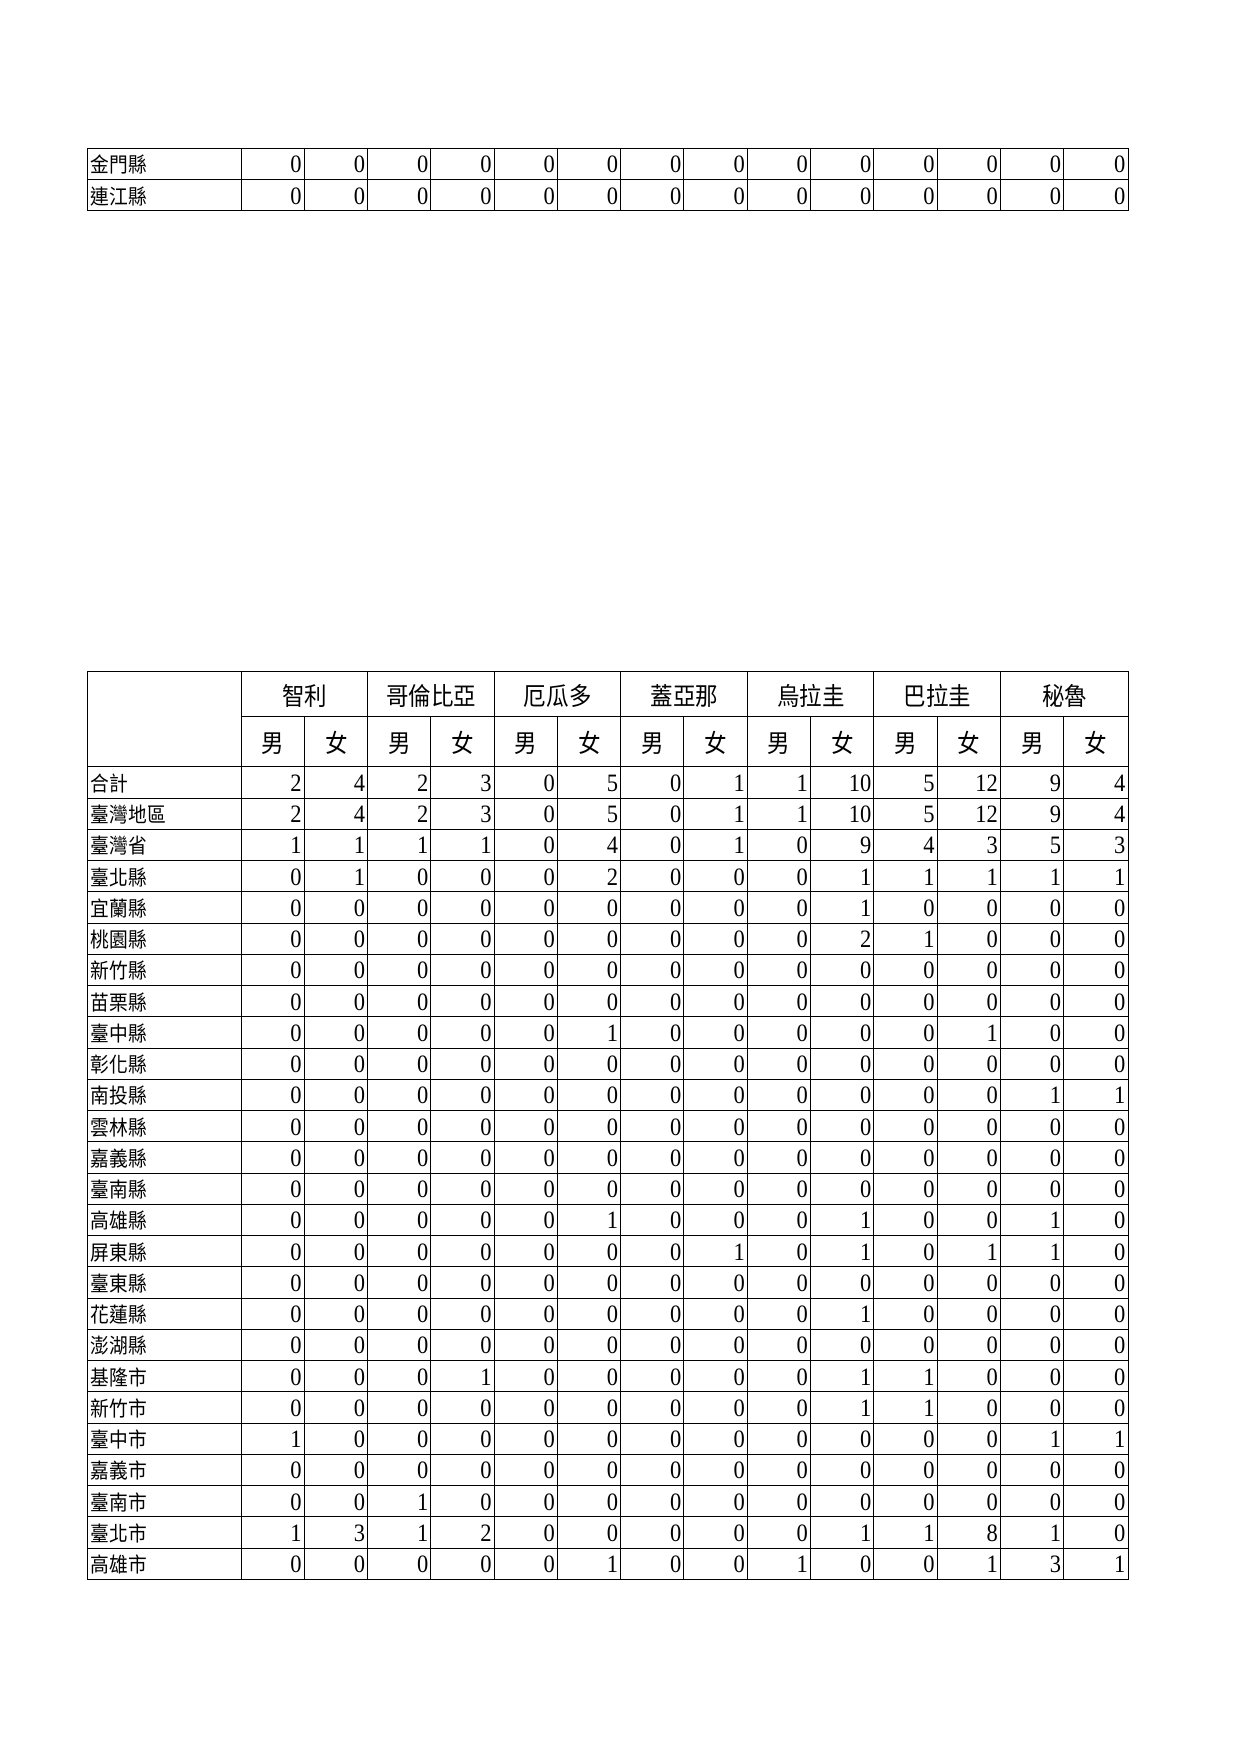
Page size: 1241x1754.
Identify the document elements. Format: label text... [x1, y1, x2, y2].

table_cell 0 [748, 1330, 810, 1360]
table_cell 9 [811, 830, 873, 860]
table_cell 0 [558, 955, 620, 985]
table_cell 0 [938, 1174, 1000, 1204]
table_cell 0 [874, 1267, 937, 1297]
table_cell 0 [621, 1017, 683, 1047]
table_header 厄瓜多 [495, 672, 620, 716]
table_cell 0 [558, 1361, 620, 1391]
table_cell 0 [558, 986, 620, 1016]
table_cell 0 [938, 986, 1000, 1016]
table_cell 0 [305, 1142, 367, 1172]
table_cell 0 [684, 892, 747, 922]
table_cell 1 [1001, 1080, 1063, 1110]
table_cell 0 [368, 1049, 430, 1079]
table_cell 0 [684, 1330, 747, 1360]
table_cell 0 [811, 149, 873, 179]
table_cell 1 [1001, 1236, 1063, 1266]
table_cell 4 [558, 830, 620, 860]
table_cell 0 [495, 1236, 557, 1266]
table_cell 1 [938, 1017, 1000, 1047]
table_cell 8 [938, 1517, 1000, 1547]
table_cell 0 [242, 1486, 304, 1516]
table_cell 臺灣省 [88, 830, 241, 860]
table_cell 0 [305, 1424, 367, 1454]
table_cell 0 [621, 1517, 683, 1547]
table_cell 0 [305, 955, 367, 985]
table_cell 1 [874, 1361, 937, 1391]
table_cell 0 [1064, 1205, 1128, 1235]
table_cell 0 [938, 1299, 1000, 1329]
table_cell 0 [684, 924, 747, 954]
table_cell 1 [558, 1017, 620, 1047]
table_cell 0 [938, 924, 1000, 954]
table_cell 0 [811, 1486, 873, 1516]
table_cell 0 [431, 1424, 494, 1454]
table_cell 0 [242, 1267, 304, 1297]
table_cell 0 [1001, 1330, 1063, 1360]
table_cell 0 [431, 1455, 494, 1485]
table_cell 0 [558, 1142, 620, 1172]
table_cell 1 [874, 861, 937, 891]
table_cell 女 [811, 717, 873, 766]
table_cell 0 [368, 1299, 430, 1329]
table_cell 0 [621, 1330, 683, 1360]
table_cell 0 [748, 1049, 810, 1079]
table_cell 0 [938, 1361, 1000, 1391]
table_cell 臺北縣 [88, 861, 241, 891]
table_cell 0 [1001, 1174, 1063, 1204]
table_cell 0 [621, 986, 683, 1016]
table_cell 5 [1001, 830, 1063, 860]
table_cell 0 [621, 1049, 683, 1079]
table_cell 0 [684, 1424, 747, 1454]
table_cell 桃園縣 [88, 924, 241, 954]
table_cell 男 [242, 717, 304, 766]
table_cell 0 [495, 1174, 557, 1204]
table_cell 0 [874, 1236, 937, 1266]
table_cell 1 [368, 1486, 430, 1516]
table_cell 0 [368, 1330, 430, 1360]
table_header 智利 [242, 672, 367, 716]
table_cell 0 [684, 1299, 747, 1329]
table_cell 0 [1064, 955, 1128, 985]
table_cell 2 [368, 767, 430, 797]
table_cell 0 [558, 924, 620, 954]
table_cell 0 [242, 1142, 304, 1172]
table_cell 2 [368, 799, 430, 829]
table_cell 0 [1064, 892, 1128, 922]
table_cell 0 [811, 1549, 873, 1579]
table_cell 1 [305, 830, 367, 860]
table_cell 0 [558, 1267, 620, 1297]
table_cell 1 [748, 799, 810, 829]
table_cell 0 [305, 1549, 367, 1579]
table_cell 0 [684, 1080, 747, 1110]
table_cell 3 [305, 1517, 367, 1547]
table_cell 0 [305, 180, 367, 210]
table_cell 0 [684, 180, 747, 210]
table_cell 臺南縣 [88, 1174, 241, 1204]
table_cell 0 [368, 1236, 430, 1266]
table_cell 0 [368, 149, 430, 179]
table_cell 0 [938, 1486, 1000, 1516]
table_cell 1 [1001, 1517, 1063, 1547]
table_cell 0 [305, 1361, 367, 1391]
table_cell 0 [242, 1174, 304, 1204]
table_cell 5 [874, 767, 937, 797]
table_cell 0 [1001, 180, 1063, 210]
table_cell 0 [748, 149, 810, 179]
table_cell 0 [495, 892, 557, 922]
table_header 蓋亞那 [621, 672, 747, 716]
table_cell 0 [495, 1017, 557, 1047]
table_cell 0 [621, 799, 683, 829]
table_cell 0 [874, 1455, 937, 1485]
table_cell 女 [684, 717, 747, 766]
table_cell 0 [305, 1205, 367, 1235]
table_cell 0 [938, 1392, 1000, 1422]
table_cell 1 [1001, 1205, 1063, 1235]
table_cell 彰化縣 [88, 1049, 241, 1079]
table_cell 0 [495, 955, 557, 985]
table_cell 0 [368, 1424, 430, 1454]
table_cell 0 [431, 1392, 494, 1422]
table_cell 0 [684, 1517, 747, 1547]
table_cell 10 [811, 799, 873, 829]
table_cell 0 [748, 180, 810, 210]
table_cell 0 [368, 955, 430, 985]
table_cell 0 [811, 1267, 873, 1297]
table_cell 1 [811, 861, 873, 891]
table_cell 0 [242, 1392, 304, 1422]
table_cell 0 [684, 986, 747, 1016]
table_cell 金門縣 [88, 149, 241, 179]
table_cell 0 [938, 1205, 1000, 1235]
table_cell 嘉義市 [88, 1455, 241, 1485]
table_cell 0 [368, 1361, 430, 1391]
table_cell 0 [811, 1142, 873, 1172]
table_cell 新竹市 [88, 1392, 241, 1422]
table_cell 0 [305, 1017, 367, 1047]
table_cell 0 [938, 1111, 1000, 1141]
table_cell 0 [495, 830, 557, 860]
table_cell 0 [874, 1142, 937, 1172]
table_header 秘魯 [1001, 672, 1128, 716]
table_cell 0 [1001, 1142, 1063, 1172]
table_cell 1 [811, 1205, 873, 1235]
table_cell 0 [495, 149, 557, 179]
table_cell 0 [242, 892, 304, 922]
table_cell 0 [242, 1455, 304, 1485]
table_cell 0 [431, 1299, 494, 1329]
table_cell 0 [684, 1549, 747, 1579]
table_cell 0 [1001, 1486, 1063, 1516]
table_cell 0 [874, 1080, 937, 1110]
table_cell 男 [495, 717, 557, 766]
table_cell 基隆市 [88, 1361, 241, 1391]
table_cell 0 [558, 1424, 620, 1454]
table_cell 0 [938, 955, 1000, 985]
table_cell 0 [684, 861, 747, 891]
table_cell 0 [938, 1455, 1000, 1485]
table_cell 1 [1064, 1424, 1128, 1454]
table_cell 0 [938, 1049, 1000, 1079]
table_cell 0 [495, 1392, 557, 1422]
table_cell 1 [684, 799, 747, 829]
table_cell 0 [495, 1111, 557, 1141]
table_cell 0 [748, 1236, 810, 1266]
table_cell 0 [1064, 149, 1128, 179]
table_cell 0 [558, 1330, 620, 1360]
table_cell 0 [1001, 149, 1063, 179]
table_cell 0 [431, 1142, 494, 1172]
table_cell 0 [938, 1080, 1000, 1110]
table_cell 0 [1001, 1111, 1063, 1141]
table_cell 0 [305, 1330, 367, 1360]
table_cell 0 [431, 861, 494, 891]
table_cell 0 [748, 1517, 810, 1547]
table_cell 2 [242, 767, 304, 797]
table_cell 1 [558, 1205, 620, 1235]
table_cell 5 [558, 767, 620, 797]
table_cell 1 [811, 1236, 873, 1266]
table_cell 2 [558, 861, 620, 891]
table_cell 0 [368, 1549, 430, 1579]
table_cell 0 [1001, 1455, 1063, 1485]
table_cell 0 [874, 149, 937, 179]
table_cell 0 [874, 892, 937, 922]
table_cell 0 [1064, 1486, 1128, 1516]
table_cell 1 [1064, 1080, 1128, 1110]
table_cell 0 [368, 1017, 430, 1047]
table_cell 0 [305, 1080, 367, 1110]
table_cell 0 [811, 955, 873, 985]
table_cell 0 [368, 1174, 430, 1204]
table_cell 雲林縣 [88, 1111, 241, 1141]
table_cell 0 [495, 1455, 557, 1485]
table_cell 4 [305, 767, 367, 797]
table_cell 0 [242, 1330, 304, 1360]
table_cell 0 [748, 1142, 810, 1172]
table_cell 0 [621, 1236, 683, 1266]
table_cell 0 [368, 1455, 430, 1485]
table_cell 0 [495, 1486, 557, 1516]
table_cell 0 [748, 1299, 810, 1329]
table_cell 1 [811, 892, 873, 922]
table_cell 1 [242, 830, 304, 860]
table_cell 0 [684, 1392, 747, 1422]
table_cell 0 [748, 1017, 810, 1047]
table_cell 3 [1001, 1549, 1063, 1579]
table_cell 0 [621, 1267, 683, 1297]
table_cell 0 [811, 1424, 873, 1454]
table_cell 0 [811, 986, 873, 1016]
table_cell 0 [242, 1017, 304, 1047]
table_cell 1 [431, 1361, 494, 1391]
table_cell 1 [368, 1517, 430, 1547]
table_cell 1 [938, 1549, 1000, 1579]
table_cell 0 [621, 1111, 683, 1141]
table_cell 0 [242, 1049, 304, 1079]
table_cell 連江縣 [88, 180, 241, 210]
table_cell 0 [684, 1111, 747, 1141]
table_cell 臺北市 [88, 1517, 241, 1547]
table_cell 男 [874, 717, 937, 766]
table_cell 0 [242, 1236, 304, 1266]
table_cell 0 [495, 924, 557, 954]
table_cell 女 [431, 717, 494, 766]
table_cell 0 [305, 1392, 367, 1422]
table_cell 0 [938, 180, 1000, 210]
table_cell 0 [1001, 1361, 1063, 1391]
table_cell 5 [874, 799, 937, 829]
table_cell 0 [558, 1299, 620, 1329]
table_cell 0 [874, 1424, 937, 1454]
table_cell 0 [1001, 924, 1063, 954]
table_cell 0 [874, 1549, 937, 1579]
table_cell 0 [495, 1299, 557, 1329]
table_cell 0 [368, 1205, 430, 1235]
table_cell 0 [495, 1142, 557, 1172]
table_cell 0 [495, 861, 557, 891]
table_cell 0 [431, 986, 494, 1016]
table_cell 1 [368, 830, 430, 860]
table_cell 2 [431, 1517, 494, 1547]
table_cell 0 [684, 1017, 747, 1047]
table_cell 0 [621, 1299, 683, 1329]
table_cell 0 [748, 1486, 810, 1516]
table_cell 0 [621, 180, 683, 210]
table_cell 1 [748, 1549, 810, 1579]
table_cell 0 [242, 1299, 304, 1329]
table_cell 屏東縣 [88, 1236, 241, 1266]
table_cell 0 [684, 1174, 747, 1204]
table_cell 1 [1001, 1424, 1063, 1454]
table_cell 0 [811, 180, 873, 210]
table_cell 0 [938, 149, 1000, 179]
table_cell 0 [495, 1049, 557, 1079]
table_cell 3 [431, 799, 494, 829]
table_cell 合計 [88, 767, 241, 797]
table_cell 0 [621, 955, 683, 985]
table_cell 0 [368, 180, 430, 210]
table_cell 新竹縣 [88, 955, 241, 985]
table_cell 0 [558, 892, 620, 922]
table_cell 4 [1064, 799, 1128, 829]
table_cell 0 [368, 1142, 430, 1172]
table_cell 0 [495, 1330, 557, 1360]
table_cell 0 [874, 955, 937, 985]
table_cell 0 [495, 986, 557, 1016]
table_cell 1 [874, 924, 937, 954]
table_cell 0 [431, 1174, 494, 1204]
table_cell 0 [874, 1174, 937, 1204]
table_cell 0 [1064, 924, 1128, 954]
table_cell 0 [684, 1361, 747, 1391]
table_cell 0 [1064, 1455, 1128, 1485]
table_cell 2 [811, 924, 873, 954]
table_cell 1 [1064, 1549, 1128, 1579]
table_cell 0 [305, 1174, 367, 1204]
table_cell 0 [242, 180, 304, 210]
table_cell 0 [1001, 892, 1063, 922]
table_cell 0 [748, 986, 810, 1016]
table_cell 1 [1064, 861, 1128, 891]
table_cell 1 [811, 1517, 873, 1547]
table_cell 3 [1064, 830, 1128, 860]
table_cell 1 [684, 767, 747, 797]
table_cell 0 [368, 861, 430, 891]
table_cell 0 [938, 1424, 1000, 1454]
table_cell 9 [1001, 799, 1063, 829]
table_cell 0 [748, 924, 810, 954]
table_cell 0 [1001, 1049, 1063, 1079]
table_cell 0 [495, 1205, 557, 1235]
table_cell 1 [874, 1517, 937, 1547]
table_cell 0 [748, 1455, 810, 1485]
table_cell 0 [874, 1205, 937, 1235]
table_cell 0 [305, 1236, 367, 1266]
table_cell 0 [368, 924, 430, 954]
table_cell 0 [811, 1080, 873, 1110]
table_cell 0 [938, 1267, 1000, 1297]
table_cell 0 [495, 1517, 557, 1547]
table_cell 0 [1064, 1330, 1128, 1360]
table_cell 宜蘭縣 [88, 892, 241, 922]
table_cell 0 [684, 1205, 747, 1235]
table_cell 0 [1064, 1049, 1128, 1079]
table_cell 0 [748, 1174, 810, 1204]
table_cell 0 [621, 1424, 683, 1454]
table_cell 0 [621, 1486, 683, 1516]
table_cell 1 [938, 1236, 1000, 1266]
table_cell 0 [431, 1486, 494, 1516]
table_cell 0 [621, 924, 683, 954]
table_cell 女 [558, 717, 620, 766]
table_cell 0 [558, 1049, 620, 1079]
table_cell 0 [242, 1080, 304, 1110]
table_cell 0 [242, 955, 304, 985]
table_cell 9 [1001, 767, 1063, 797]
table_cell 1 [748, 767, 810, 797]
table_cell 0 [811, 1174, 873, 1204]
table_cell 0 [684, 149, 747, 179]
table_cell 男 [621, 717, 683, 766]
table_cell 0 [748, 1267, 810, 1297]
table_cell 0 [558, 1392, 620, 1422]
table_cell 0 [621, 149, 683, 179]
table_cell 0 [305, 986, 367, 1016]
table_cell 0 [1064, 1392, 1128, 1422]
table_cell 臺中市 [88, 1424, 241, 1454]
table_cell 0 [431, 149, 494, 179]
table_cell 0 [305, 1455, 367, 1485]
table_cell 0 [431, 1049, 494, 1079]
table_cell 0 [748, 1424, 810, 1454]
table_cell 0 [621, 1174, 683, 1204]
table_header 烏拉圭 [748, 672, 873, 716]
table_cell 0 [1001, 955, 1063, 985]
table_cell 1 [938, 861, 1000, 891]
table_cell 0 [305, 1299, 367, 1329]
table_cell 0 [1064, 1299, 1128, 1329]
table_header 哥倫比亞 [368, 672, 494, 716]
table_cell 0 [242, 986, 304, 1016]
table_cell 1 [684, 1236, 747, 1266]
table_cell 女 [305, 717, 367, 766]
table_cell 5 [558, 799, 620, 829]
table_cell 0 [558, 1455, 620, 1485]
table_cell 0 [431, 180, 494, 210]
table_cell 0 [621, 830, 683, 860]
table_cell 0 [621, 1549, 683, 1579]
table_cell 男 [748, 717, 810, 766]
table_cell 0 [495, 1424, 557, 1454]
table_cell 1 [874, 1392, 937, 1422]
table_cell 1 [1001, 861, 1063, 891]
table_cell 0 [621, 1205, 683, 1235]
table_cell 0 [1001, 1267, 1063, 1297]
table_cell 4 [305, 799, 367, 829]
table_cell 0 [1064, 180, 1128, 210]
table_cell 0 [621, 861, 683, 891]
table_cell 0 [368, 986, 430, 1016]
table_cell 0 [368, 1392, 430, 1422]
table_cell 0 [1064, 1142, 1128, 1172]
table_cell 0 [495, 1361, 557, 1391]
table_cell 0 [1001, 1392, 1063, 1422]
table_cell 1 [558, 1549, 620, 1579]
table_cell 0 [684, 1142, 747, 1172]
table_cell 0 [1064, 1361, 1128, 1391]
table_cell 0 [748, 1361, 810, 1391]
table_cell 0 [811, 1330, 873, 1360]
table_cell 0 [874, 1049, 937, 1079]
table_cell 0 [242, 861, 304, 891]
table_cell 0 [242, 1111, 304, 1141]
table_cell 0 [495, 1080, 557, 1110]
table_cell 0 [1064, 1111, 1128, 1141]
table_cell 0 [495, 1549, 557, 1579]
table_cell 0 [874, 1330, 937, 1360]
table_cell 0 [748, 892, 810, 922]
table_cell 0 [874, 1111, 937, 1141]
table_cell 0 [495, 767, 557, 797]
table_cell 0 [368, 1080, 430, 1110]
table_cell 0 [684, 1049, 747, 1079]
table_cell 0 [305, 1267, 367, 1297]
table_cell 0 [558, 1486, 620, 1516]
table_cell 女 [938, 717, 1000, 766]
table_cell 1 [305, 861, 367, 891]
table_cell 0 [242, 149, 304, 179]
table_cell 0 [558, 149, 620, 179]
table_cell 0 [621, 1361, 683, 1391]
table_cell 12 [938, 767, 1000, 797]
table_cell 0 [431, 892, 494, 922]
table_cell 0 [1064, 1174, 1128, 1204]
table_cell 臺灣地區 [88, 799, 241, 829]
table_cell 0 [431, 1017, 494, 1047]
table_cell 男 [1001, 717, 1063, 766]
table_cell 0 [811, 1111, 873, 1141]
table_cell 1 [242, 1424, 304, 1454]
table_cell 0 [305, 1049, 367, 1079]
table_cell 0 [431, 924, 494, 954]
table_cell 0 [368, 1267, 430, 1297]
table_cell 0 [495, 799, 557, 829]
table_cell 0 [431, 1205, 494, 1235]
table_cell 0 [621, 1080, 683, 1110]
table_cell 0 [1001, 1299, 1063, 1329]
table_cell 0 [305, 924, 367, 954]
table_cell 0 [1064, 1517, 1128, 1547]
table_cell 女 [1064, 717, 1128, 766]
table_cell 0 [431, 1236, 494, 1266]
table_cell 0 [748, 955, 810, 985]
table_cell 0 [874, 180, 937, 210]
table_cell 4 [874, 830, 937, 860]
table_cell 南投縣 [88, 1080, 241, 1110]
table_cell 0 [558, 1111, 620, 1141]
table_cell 0 [748, 1392, 810, 1422]
table_cell 0 [431, 1080, 494, 1110]
table_cell 1 [811, 1299, 873, 1329]
table_cell 0 [495, 180, 557, 210]
table_cell 1 [684, 830, 747, 860]
table_cell 0 [305, 1111, 367, 1141]
table_cell 4 [1064, 767, 1128, 797]
table_cell 0 [495, 1267, 557, 1297]
table_cell 1 [811, 1392, 873, 1422]
table_cell 0 [1064, 1017, 1128, 1047]
table_cell 0 [874, 1486, 937, 1516]
table_cell 0 [305, 1486, 367, 1516]
table_cell 0 [1001, 1017, 1063, 1047]
table_cell 0 [621, 892, 683, 922]
table_cell 0 [305, 892, 367, 922]
table_cell 0 [684, 1455, 747, 1485]
table_header [88, 672, 241, 766]
table_cell 0 [558, 180, 620, 210]
table_cell 高雄縣 [88, 1205, 241, 1235]
table_cell 0 [368, 892, 430, 922]
table_cell 0 [558, 1517, 620, 1547]
table_cell 0 [938, 892, 1000, 922]
table_cell 0 [684, 955, 747, 985]
table_cell 0 [748, 1111, 810, 1141]
table_cell 嘉義縣 [88, 1142, 241, 1172]
table_cell 0 [684, 1486, 747, 1516]
table_cell 澎湖縣 [88, 1330, 241, 1360]
table_cell 0 [811, 1455, 873, 1485]
table_cell 0 [1064, 1267, 1128, 1297]
table_cell 0 [431, 1111, 494, 1141]
table_cell 高雄市 [88, 1549, 241, 1579]
table_cell 0 [242, 924, 304, 954]
table_cell 0 [621, 1455, 683, 1485]
table_cell 0 [938, 1330, 1000, 1360]
table_cell 0 [811, 1017, 873, 1047]
table_cell 0 [748, 1080, 810, 1110]
table_cell 0 [811, 1049, 873, 1079]
table_cell 0 [431, 1330, 494, 1360]
table_cell 3 [431, 767, 494, 797]
table_cell 1 [431, 830, 494, 860]
table_cell 0 [558, 1174, 620, 1204]
table_cell 男 [368, 717, 430, 766]
table_cell 0 [1064, 986, 1128, 1016]
table_cell 1 [242, 1517, 304, 1547]
table_cell 0 [558, 1080, 620, 1110]
table_cell 0 [368, 1111, 430, 1141]
table_cell 10 [811, 767, 873, 797]
table_header 巴拉圭 [874, 672, 1000, 716]
table_cell 3 [938, 830, 1000, 860]
table_cell 0 [874, 1017, 937, 1047]
table_cell 0 [431, 1267, 494, 1297]
table_cell 花蓮縣 [88, 1299, 241, 1329]
table_cell 0 [242, 1361, 304, 1391]
table_cell 0 [242, 1549, 304, 1579]
table_cell 0 [431, 955, 494, 985]
table_cell 0 [874, 1299, 937, 1329]
table_cell 0 [1001, 986, 1063, 1016]
table_cell 0 [1064, 1236, 1128, 1266]
table_cell 0 [621, 1392, 683, 1422]
table_cell 0 [938, 1142, 1000, 1172]
table_cell 0 [748, 1205, 810, 1235]
table_cell 0 [748, 830, 810, 860]
table_cell 0 [431, 1549, 494, 1579]
table_cell 0 [558, 1236, 620, 1266]
table_cell 12 [938, 799, 1000, 829]
table_cell 0 [621, 767, 683, 797]
table_cell 臺東縣 [88, 1267, 241, 1297]
table_cell 臺中縣 [88, 1017, 241, 1047]
table_cell 1 [811, 1361, 873, 1391]
table_cell 苗栗縣 [88, 986, 241, 1016]
table_cell 2 [242, 799, 304, 829]
table_cell 0 [684, 1267, 747, 1297]
table_cell 0 [874, 986, 937, 1016]
table_cell 0 [748, 861, 810, 891]
table_cell 臺南市 [88, 1486, 241, 1516]
table_cell 0 [242, 1205, 304, 1235]
table_cell 0 [621, 1142, 683, 1172]
table_cell 0 [305, 149, 367, 179]
